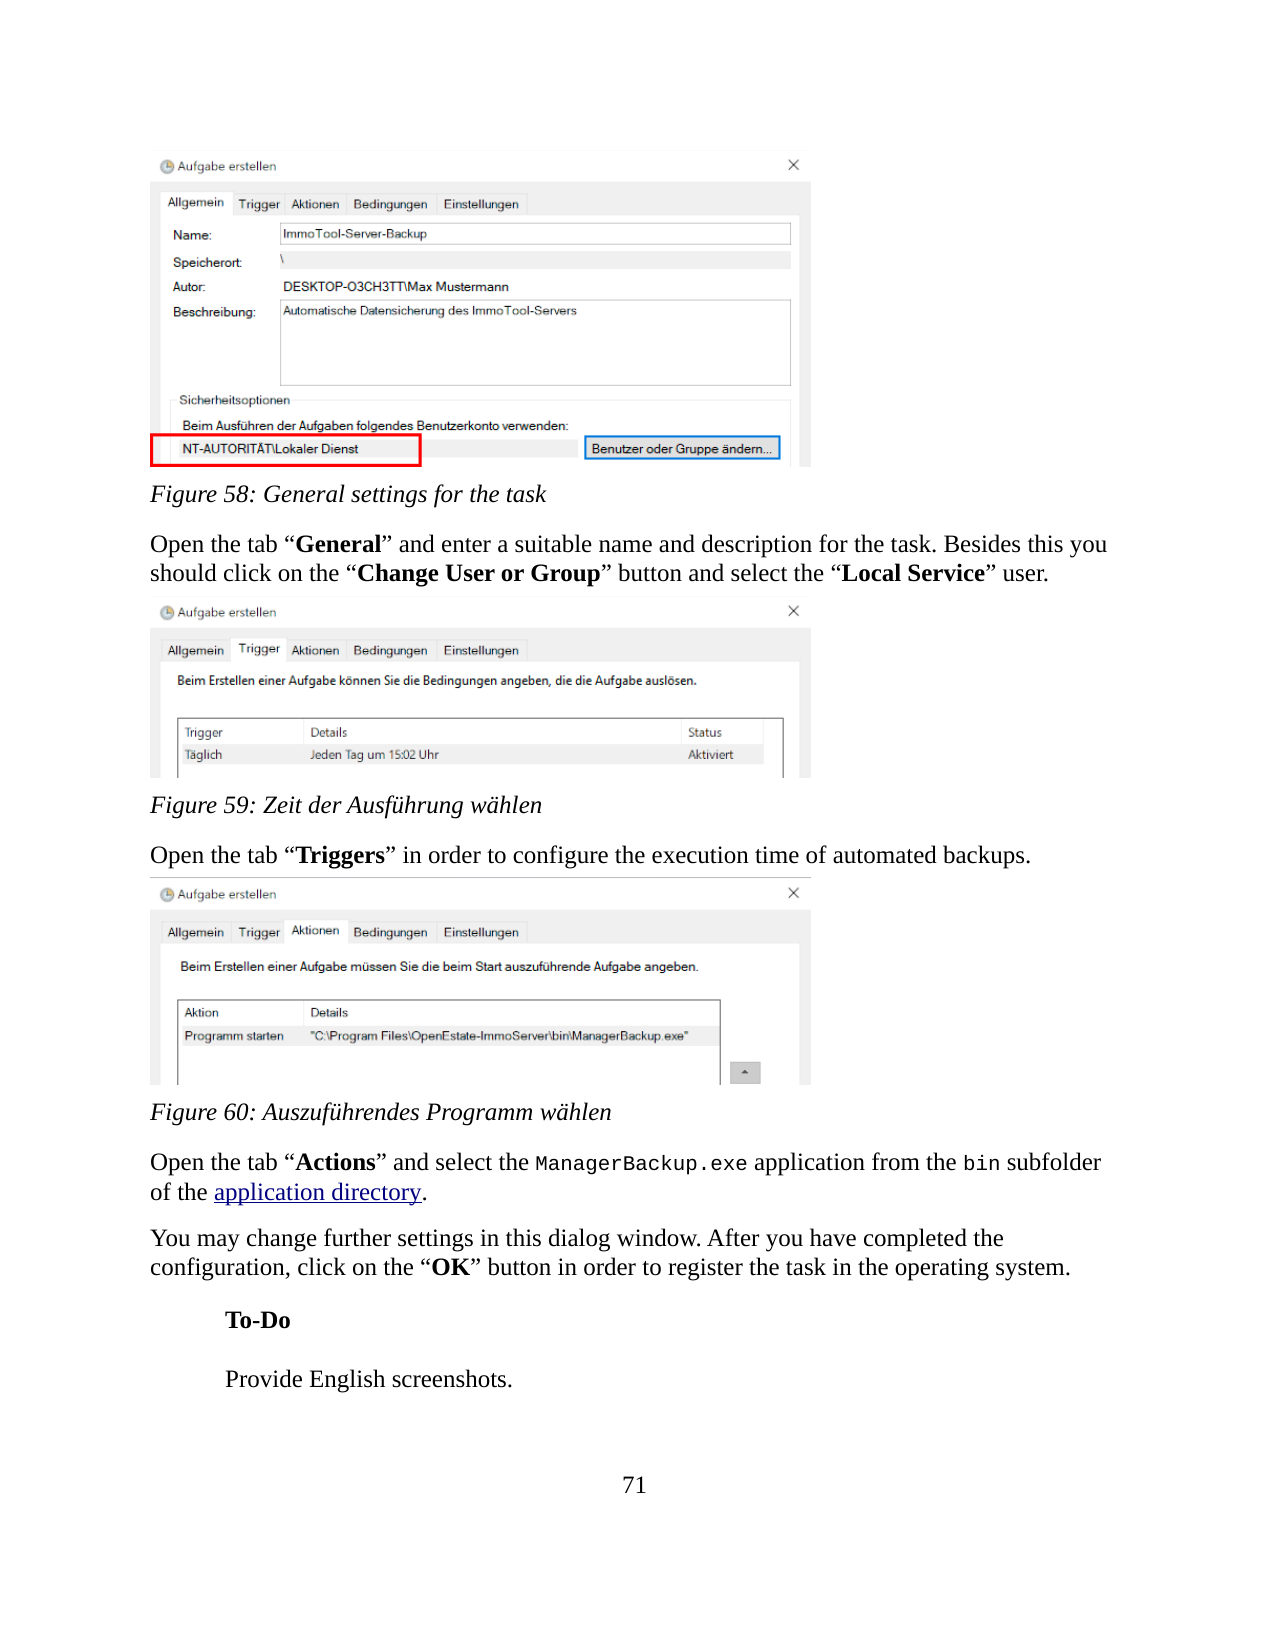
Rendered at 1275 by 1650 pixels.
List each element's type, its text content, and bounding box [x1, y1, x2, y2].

picture [150, 877, 811, 1085]
text Figure 60: Auszuführendes Programm wählen [150, 1097, 1125, 1126]
text Open the tab “Actions” and select the ManagerBackup.exe application from the bin subfolder of the application directory. [150, 1147, 1125, 1206]
text Figure 59: Zeit der Ausführung wählen [150, 790, 1125, 819]
picture [150, 596, 811, 778]
text Open the tab “General” and enter a suitable name and description for the task. Besides this you should click on the “Change User or Group” button and select the “Local Service” user. [150, 529, 1125, 587]
text You may change further settings in this dialog window. After you have completed the configuration, click on the “OK” button in order to register the task in the operating system. [150, 1223, 1125, 1281]
text Figure 58: General settings for the task [150, 479, 1125, 508]
text Open the tab “Triggers” in order to configure the execution time of automated backups. [150, 840, 1125, 869]
text To-Do [225, 1305, 1125, 1334]
text Provide English screenshots. [225, 1364, 1125, 1392]
picture [150, 150, 811, 467]
